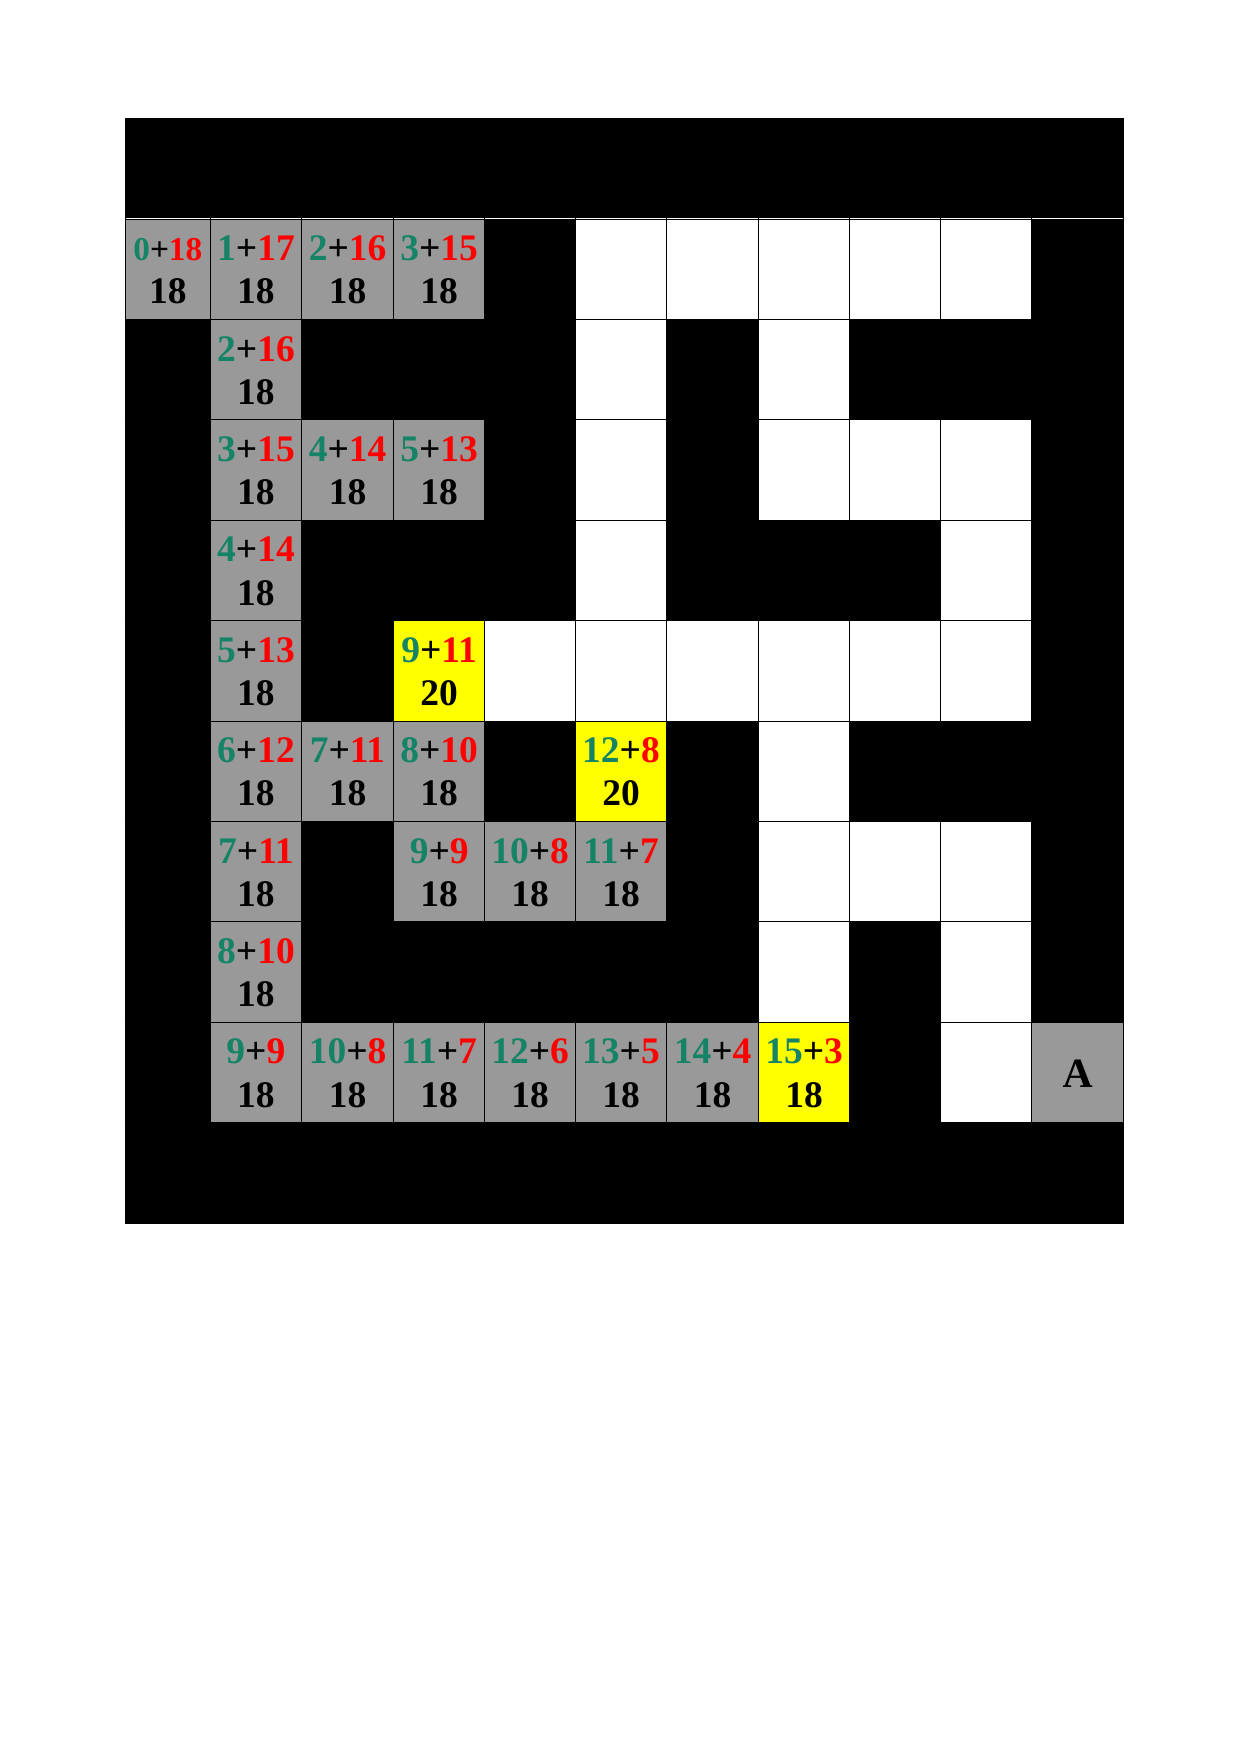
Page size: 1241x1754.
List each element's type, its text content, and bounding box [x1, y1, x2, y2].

table_cell [667, 420, 758, 520]
table_cell 13+5 18 [576, 1023, 666, 1122]
table_cell [667, 521, 758, 620]
table_cell 8+10 18 [394, 722, 484, 821]
table_cell [485, 220, 575, 319]
table_cell [667, 220, 758, 319]
table_cell [667, 722, 758, 821]
table_cell [485, 722, 575, 821]
table_cell [126, 521, 210, 620]
table_cell [941, 1123, 1031, 1223]
table_cell [394, 521, 484, 620]
table_cell [485, 922, 575, 1022]
table_cell [126, 1023, 210, 1122]
table_cell [302, 922, 393, 1022]
table_cell [576, 621, 666, 721]
table_cell [941, 722, 1031, 821]
table_cell [759, 621, 849, 721]
table_header [667, 119, 758, 218]
table_cell [576, 320, 666, 419]
table_cell [759, 320, 849, 419]
table_cell 12+6 18 [485, 1023, 575, 1122]
table_cell [126, 621, 210, 721]
table_cell [485, 320, 575, 419]
table_cell [394, 922, 484, 1022]
table_cell [850, 1123, 940, 1223]
table_cell 3+15 18 [394, 220, 484, 319]
table_cell A [1032, 1023, 1123, 1122]
table_cell [485, 521, 575, 620]
table_cell [1032, 1123, 1123, 1223]
table_cell 5+13 18 [211, 621, 301, 721]
table_cell [485, 1123, 575, 1223]
table_cell [394, 320, 484, 419]
table_header [394, 119, 484, 218]
table_cell [759, 822, 849, 921]
table_cell [126, 922, 210, 1022]
table_cell [126, 320, 210, 419]
table_cell [1032, 521, 1123, 620]
table_cell [941, 420, 1031, 520]
table_cell 8+10 18 [211, 922, 301, 1022]
table_cell [941, 1023, 1031, 1122]
table_cell 4+14 18 [302, 420, 393, 520]
table_cell [759, 521, 849, 620]
table_cell [576, 521, 666, 620]
table_cell 12+8 20 [576, 722, 666, 821]
table_cell 2+16 18 [211, 320, 301, 419]
table_cell [759, 220, 849, 319]
table_cell [485, 621, 575, 721]
table_cell [850, 220, 940, 319]
table_cell [394, 1123, 484, 1223]
table_cell [850, 722, 940, 821]
table_cell [941, 922, 1031, 1022]
table_header [302, 119, 393, 218]
table_cell 5+13 18 [394, 420, 484, 520]
table_header [485, 119, 575, 218]
table_cell [302, 320, 393, 419]
table_cell [126, 822, 210, 921]
table_cell [941, 320, 1031, 419]
table_cell 10+8 18 [485, 822, 575, 921]
table_header [759, 119, 849, 218]
table_cell [850, 621, 940, 721]
table_cell [667, 822, 758, 921]
table_cell [1032, 420, 1123, 520]
table_cell [850, 420, 940, 520]
table_cell [1032, 822, 1123, 921]
table_cell [1032, 722, 1123, 821]
table_cell 7+11 18 [211, 822, 301, 921]
table_cell [1032, 220, 1123, 319]
table_cell [941, 220, 1031, 319]
table_header [850, 119, 940, 218]
table_cell 11+7 18 [394, 1023, 484, 1122]
table_cell 7+11 18 [302, 722, 393, 821]
table_header [1032, 119, 1123, 218]
table_cell 11+7 18 [576, 822, 666, 921]
table_cell 9+9 18 [211, 1023, 301, 1122]
table_cell [302, 822, 393, 921]
table_cell [1032, 922, 1123, 1022]
table_cell 10+8 18 [302, 1023, 393, 1122]
table_cell 3+15 18 [211, 420, 301, 520]
table_cell 9+9 18 [394, 822, 484, 921]
table_cell 2+16 18 [302, 220, 393, 319]
table_cell [850, 922, 940, 1022]
table_cell [576, 220, 666, 319]
table_header [211, 119, 301, 218]
table_header [941, 119, 1031, 218]
table_cell [850, 320, 940, 419]
table_cell [759, 420, 849, 520]
table_cell 14+4 18 [667, 1023, 758, 1122]
table_cell [576, 922, 666, 1022]
table_cell [850, 521, 940, 620]
table_cell [485, 420, 575, 520]
table_cell [941, 521, 1031, 620]
table_cell [576, 1123, 666, 1223]
table_cell [941, 621, 1031, 721]
table_cell [576, 420, 666, 520]
table_cell 0+18 18 [126, 220, 210, 319]
table_cell [759, 922, 849, 1022]
table_cell 9+11 20 [394, 621, 484, 721]
table_cell [759, 722, 849, 821]
table_cell [126, 722, 210, 821]
table_cell [302, 1123, 393, 1223]
table_cell [302, 521, 393, 620]
table_cell [941, 822, 1031, 921]
table_cell [667, 1123, 758, 1223]
table_cell [759, 1123, 849, 1223]
table_cell [126, 1123, 210, 1223]
table_cell [667, 922, 758, 1022]
table_cell 6+12 18 [211, 722, 301, 821]
table_header [576, 119, 666, 218]
table_cell [126, 420, 210, 520]
table_header [126, 119, 210, 218]
table_cell [211, 1123, 301, 1223]
table_cell [667, 621, 758, 721]
table_cell 4+14 18 [211, 521, 301, 620]
table_cell [1032, 621, 1123, 721]
table_cell [850, 822, 940, 921]
table_cell 1+17 18 [211, 220, 301, 319]
table_cell [667, 320, 758, 419]
table_cell [1032, 320, 1123, 419]
table_cell 15+3 18 [759, 1023, 849, 1122]
table_cell [302, 621, 393, 721]
table_cell [850, 1023, 940, 1122]
